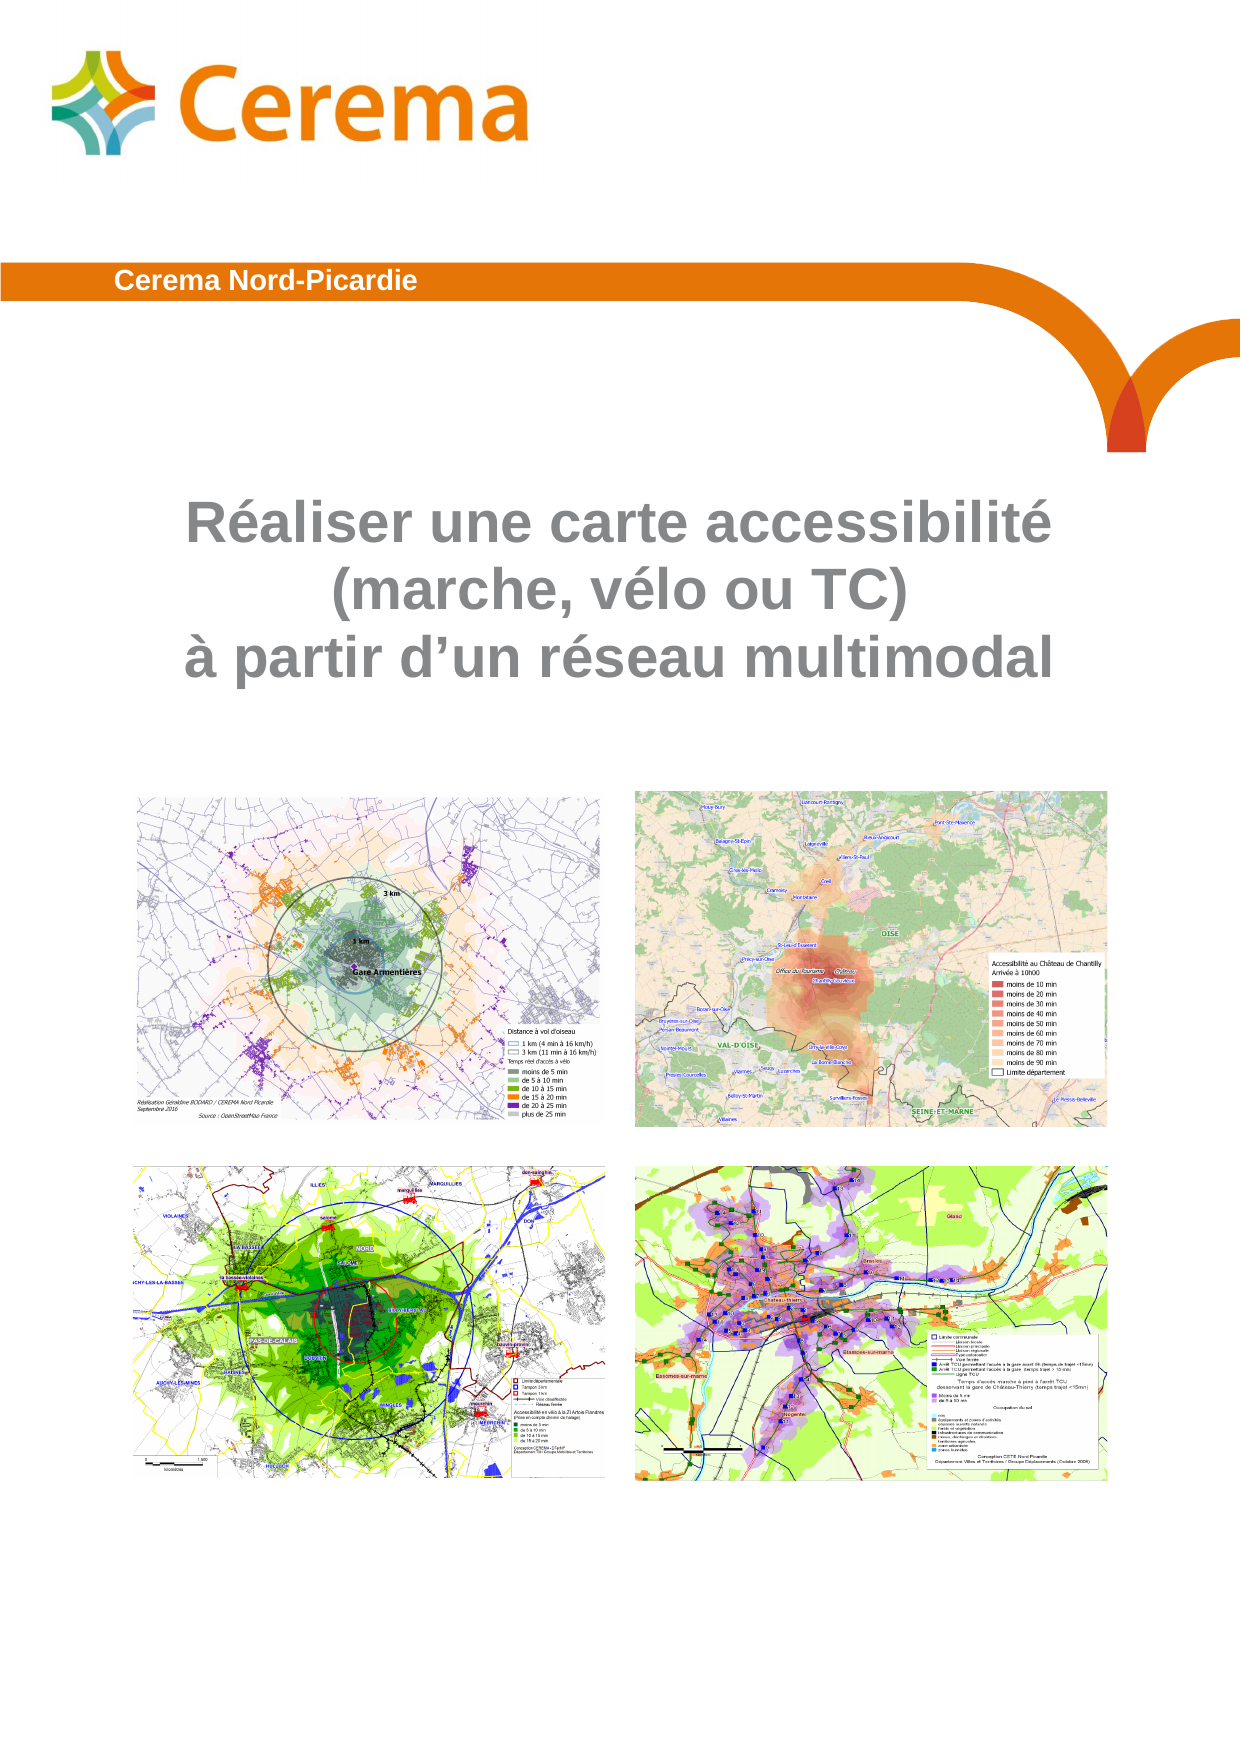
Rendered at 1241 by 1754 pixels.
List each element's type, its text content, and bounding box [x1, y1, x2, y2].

text Réaliser une carte accessibilité (marche, vélo ou TC) [118, 487, 1122, 622]
picture [635, 791, 1108, 1127]
table_cell [118, 1161, 620, 1515]
table_header [620, 786, 1122, 1161]
picture [132, 791, 606, 1126]
table_cell [620, 1161, 1122, 1515]
table_header [118, 786, 620, 1161]
picture [635, 1166, 1108, 1481]
picture [0, 214, 1240, 455]
text à partir d’un réseau multimodal [118, 622, 1122, 689]
picture [132, 1166, 606, 1478]
